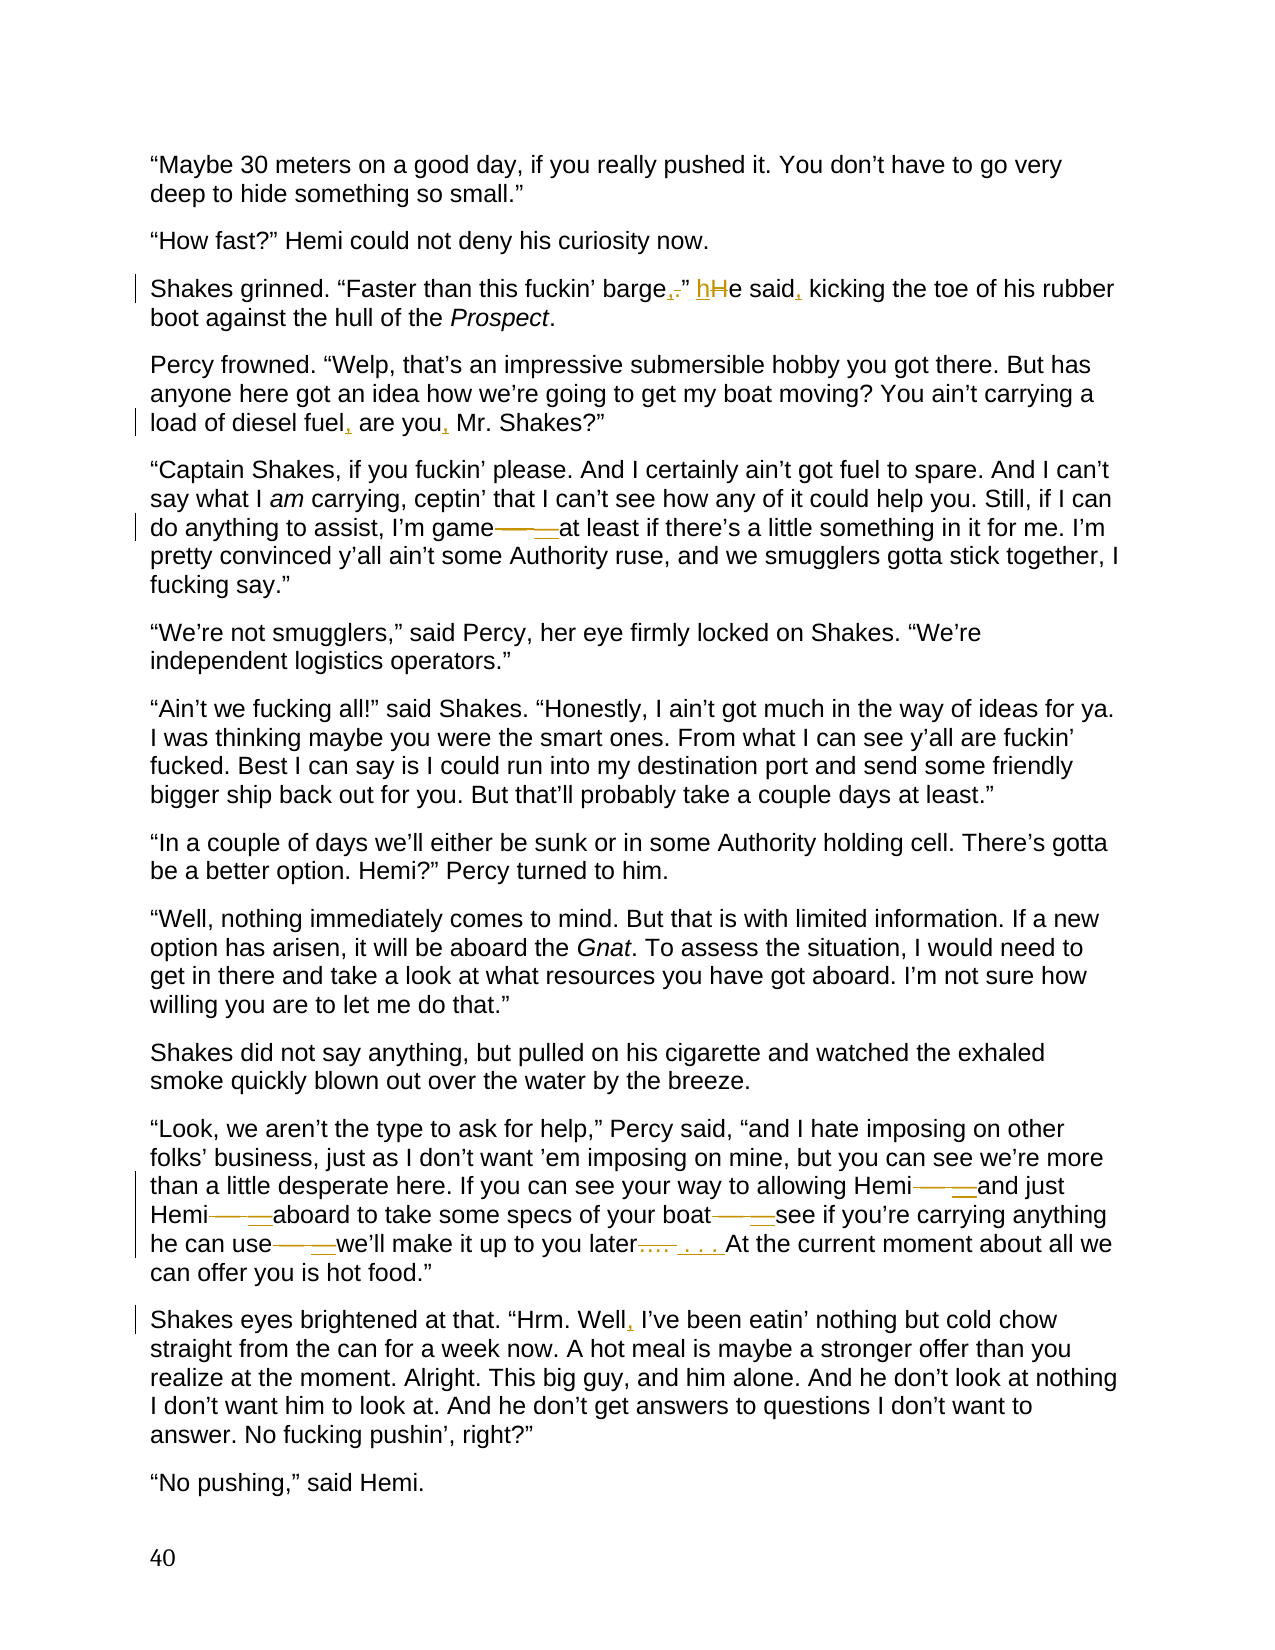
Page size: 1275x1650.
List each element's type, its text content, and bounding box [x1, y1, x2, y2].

text “Look, we aren’t the type to ask for help,” Percy said, “and I hate imposing on other folks’ business, just as I don’t want ’em imposing on mine, but you can see we’re more than a little desperate here. If you can see your way to allowing Hemi—and just Hemi—aboard to take some specs of your boat—see if you’re carrying anything he can use—we’ll make it up to you later . . . At the current moment about all we can offer you is hot food.” [150, 1114, 1125, 1286]
text “No pushing,” said Hemi. [150, 1467, 1125, 1496]
text Percy frowned. “Welp, that’s an impressive submersible hobby you got there. But has anyone here got an idea how we’re going to get my boat moving? You ain’t carrying a load of diesel fuel, are you, Mr. Shakes?” [150, 350, 1125, 436]
text “Captain Shakes, if you fuckin’ please. And I certainly ain’t got fuel to spare. And I can’t say what I am carrying, ceptin’ that I can’t see how any of it could help you. Still, if I can do anything to assist, I’m game—at least if there’s a little something in it for me. I’m pretty convinced y’all ain’t some Authority ruse, and we smugglers gotta stick together, I fucking say.” [150, 455, 1125, 599]
text “In a couple of days we’ll either be sunk or in some Authority holding cell. There’s gotta be a better option. Hemi?” Percy turned to him. [150, 827, 1125, 885]
text “Well, nothing immediately comes to mind. But that is with limited information. If a new option has arisen, it will be aboard the Gnat. To assess the situation, I would need to get in there and take a look at what resources you have got aboard. I’m not sure how willing you are to let me do that.” [150, 904, 1125, 1019]
text “Maybe 30 meters on a good day, if you really pushed it. You don’t have to go very deep to hide something so small.” [150, 150, 1125, 207]
text Shakes grinned. “Faster than this fuckin’ barge,” he said, kicking the toe of his rubber boot against the hull of the Prospect. [150, 274, 1125, 331]
text Shakes eyes brightened at that. “Hrm. Well, I’ve been eatin’ nothing but cold chow straight from the can for a week now. A hot meal is maybe a stronger offer than you realize at the moment. Alright. This big guy, and him alone. And he don’t look at nothing I don’t want him to look at. And he don’t get answers to questions I don’t want to answer. No fucking pushin’, right?” [150, 1305, 1125, 1449]
text “We’re not smugglers,” said Percy, her eye firmly locked on Shakes. “We’re independent logistics operators.” [150, 617, 1125, 675]
text Shakes did not say anything, but pulled on his cigarette and watched the exhaled smoke quickly blown out over the water by the breeze. [150, 1037, 1125, 1095]
text “How fast?” Hemi could not deny his curiosity now. [150, 226, 1125, 255]
text “Ain’t we fucking all!” said Shakes. “Honestly, I ain’t got much in the way of ideas for ya. I was thinking maybe you were the smart ones. From what I can see y’all are fuckin’ fucked. Best I can say is I could run into my destination port and send some friendly bigger ship back out for you. But that’ll probably take a couple days at least.” [150, 694, 1125, 809]
